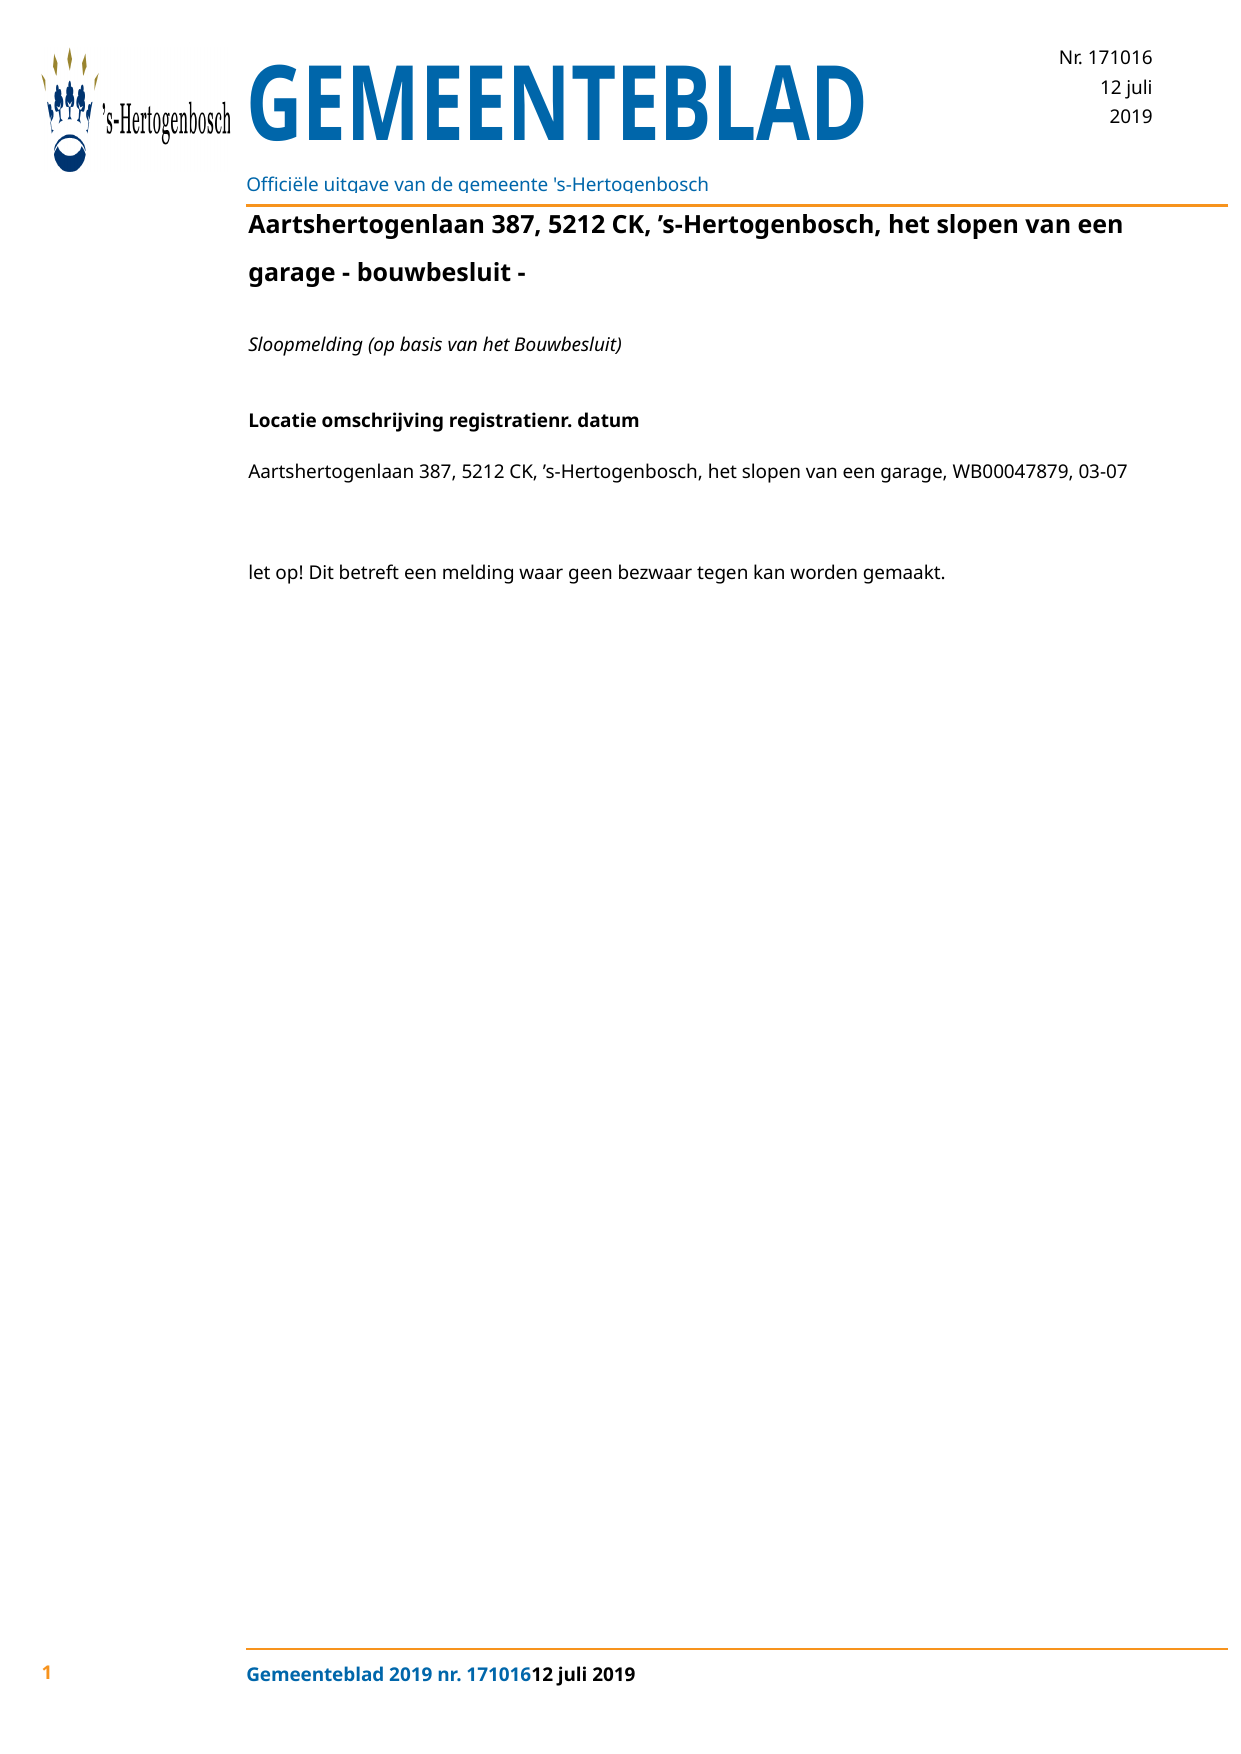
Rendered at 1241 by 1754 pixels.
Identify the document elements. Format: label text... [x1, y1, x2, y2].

text Sloopmelding (op basis van het Bouwbesluit) [248, 331, 1152, 357]
text Aartshertogenlaan 387, 5212 CK, ’s-Hertogenbosch, het slopen van een garage, WB00047879, 03-07 [248, 458, 1152, 484]
text let op! Dit betreft een melding waar geen bezwaar tegen kan worden gemaakt. [248, 559, 1152, 584]
text Locatie omschrijving registratienr. datum [248, 408, 1152, 433]
text Aartshertogenlaan 387, 5212 CK, ’s-Hertogenbosch, het slopen van een garage - bouwbesluit - [248, 207, 1152, 288]
picture [41, 47, 231, 172]
